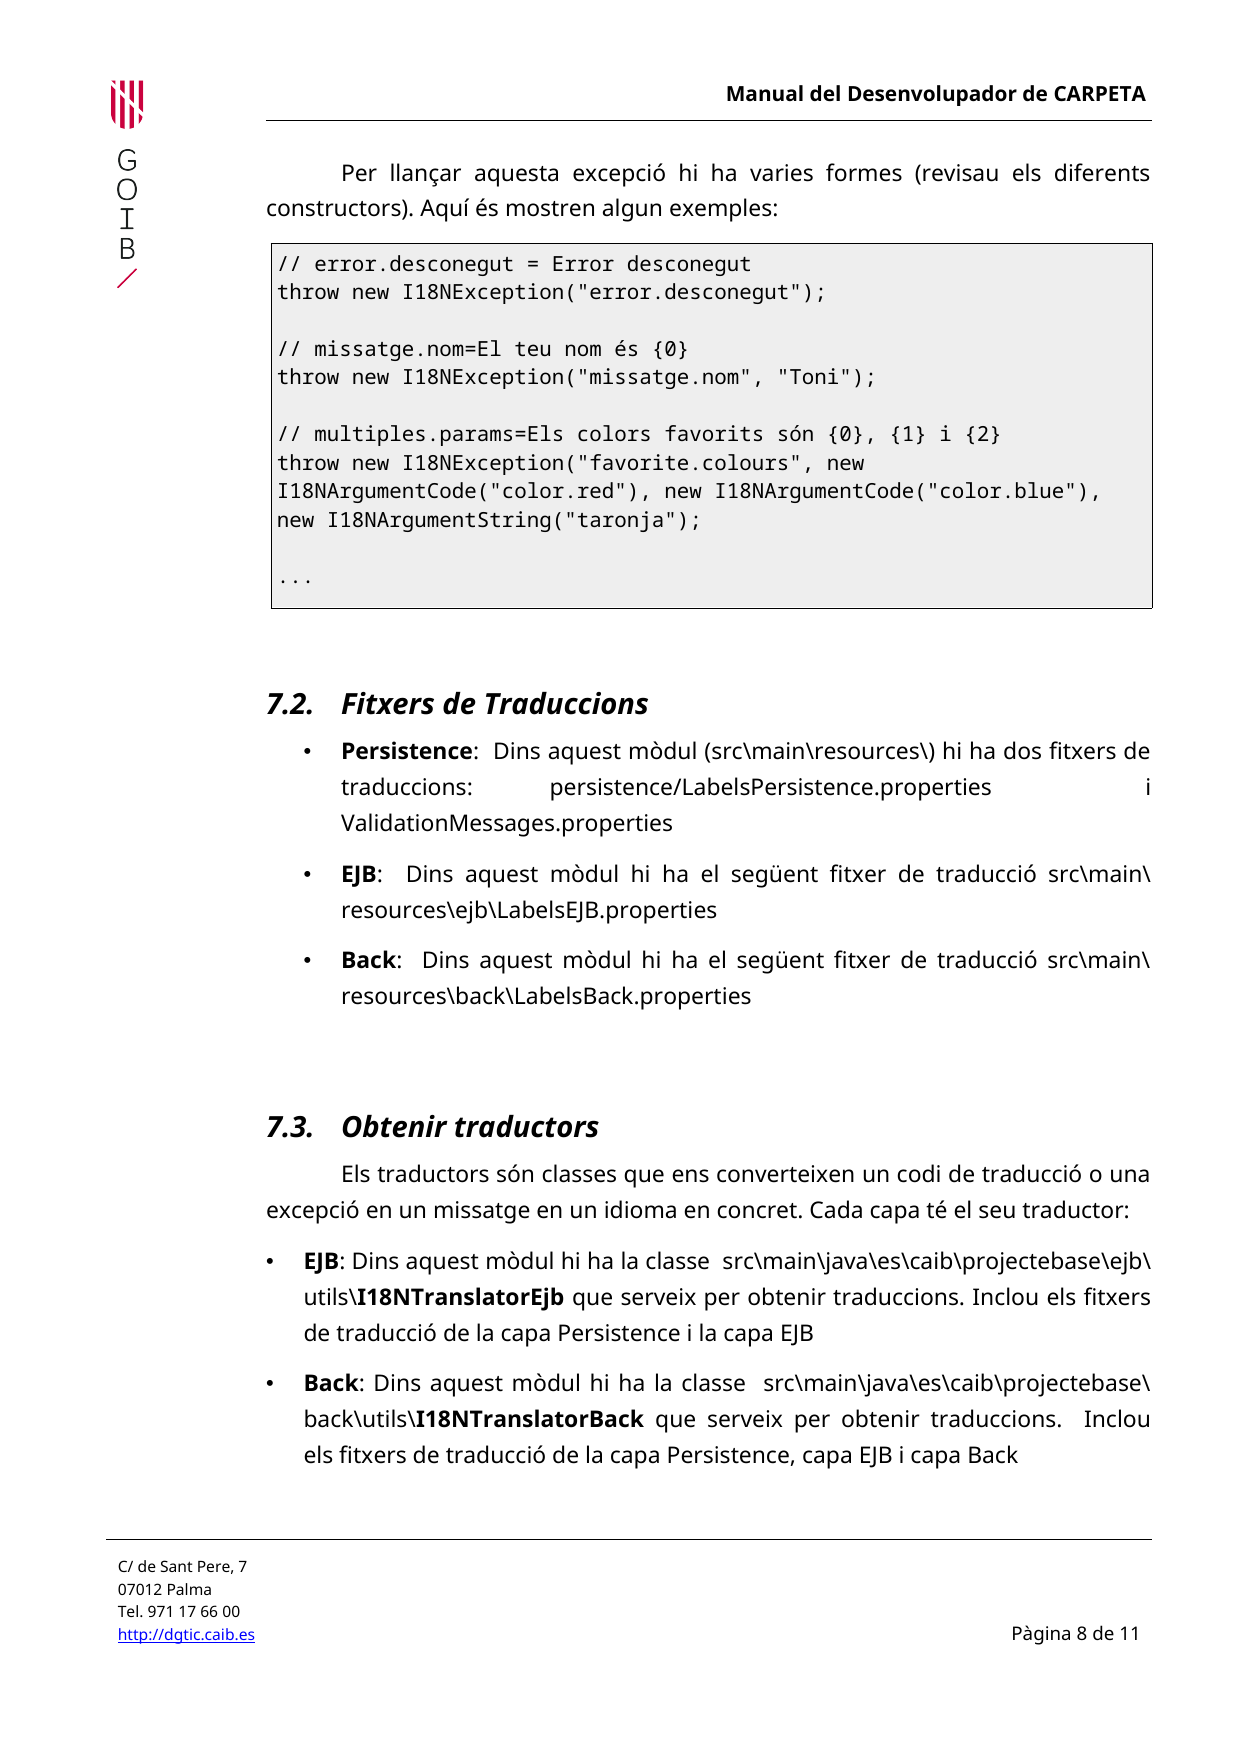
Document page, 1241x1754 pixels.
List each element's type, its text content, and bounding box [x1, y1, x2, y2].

list Back: Dins aquest mòdul hi ha el següent fitxer de traducció src\main\resources\back\LabelsBack.properties [303, 944, 1152, 1011]
subtitle Fitxers de Traduccions [266, 683, 1152, 723]
text Els traductors són classes que ens converteixen un codi de traducció o una excepció en un missatge en un idioma en concret. Cada capa té el seu traductor: [266, 1158, 1152, 1226]
list EJB: Dins aquest mòdul hi ha el següent fitxer de traducció src\main\resources\ejb\LabelsEJB.properties [303, 858, 1152, 925]
text Per llançar aquesta excepció hi ha varies formes (revisau els diferents constructors). Aquí és mostren algun exemples: [266, 156, 1152, 224]
table_header // error.desconegut = Error desconegut throw new I18NException("error.desconegut"); // missatge.nom=El teu nom és {0} throw new I18NException("missatge.nom", "Toni"); // multiples.params=Els colors favorits són {0}, {1} i {2} throw new I18NException("favorite.colours", new I18NArgumentCode("color.red"), new I18NArgumentCode("color.blue"), new I18NArgumentString("taronja"); ... [272, 244, 1152, 607]
list EJB: Dins aquest mòdul hi ha la classe src\main\java\es\caib\projectebase\ejb\utils\I18NTranslatorEjb que serveix per obtenir traduccions. Inclou els fitxers de traducció de la capa Persistence i la capa EJB [266, 1245, 1152, 1348]
picture [82, 57, 172, 319]
list Persistence: Dins aquest mòdul (src\main\resources\) hi ha dos fitxers de traduccions: persistence/LabelsPersistence.properties i ValidationMessages.properties [303, 735, 1152, 838]
subtitle Obtenir traductors [266, 1106, 1152, 1146]
list Back: Dins aquest mòdul hi ha la classe src\main\java\es\caib\projectebase\back\utils\I18NTranslatorBack que serveix per obtenir traduccions. Inclou els fitxers de traducció de la capa Persistence, capa EJB i capa Back [266, 1367, 1152, 1470]
